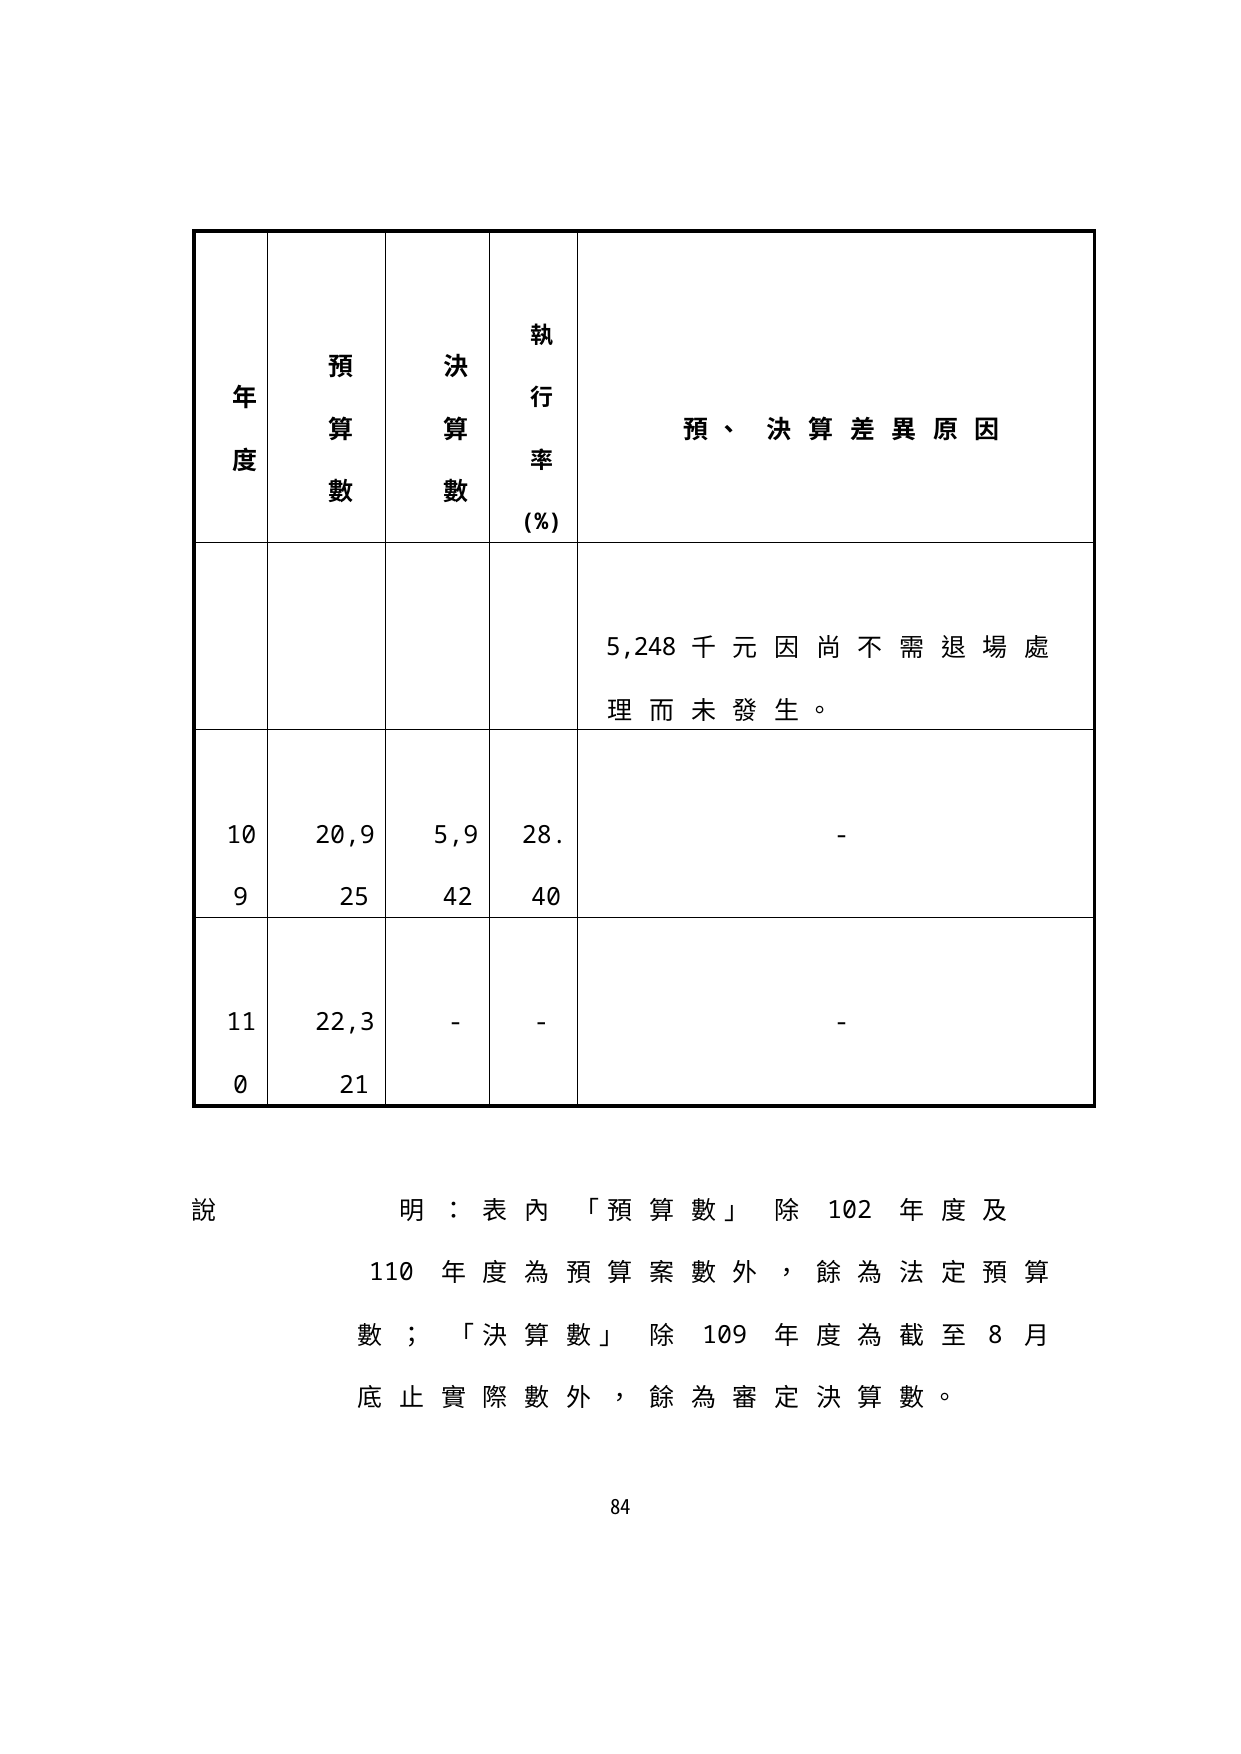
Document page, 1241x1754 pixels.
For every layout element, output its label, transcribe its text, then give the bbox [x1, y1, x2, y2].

table_cell [196, 543, 267, 729]
table_cell 28.40 [490, 730, 577, 917]
table_cell - [578, 918, 1093, 1104]
table_header 決算數 [386, 233, 489, 542]
table_cell - [490, 918, 577, 1104]
table_cell 20,925 [268, 730, 385, 917]
table_header 年度 [196, 233, 267, 542]
table_cell 110 [196, 918, 267, 1104]
table_header 預、決算差異原因 [578, 233, 1093, 542]
table_cell 5,248千元因尚不需退場處理而未發生。 [578, 543, 1093, 729]
table_header 執行率(%) [490, 233, 577, 542]
table_cell [386, 543, 489, 729]
table_cell 109 [196, 730, 267, 917]
table_cell [490, 543, 577, 729]
table_header 預算數 [268, 233, 385, 542]
text 說 明：表內「預算數」除102年度及110年度為預算案數外，餘為法定預算數；「決算數」除109年度為截至8月底止實際數外，餘為審定決算數。 [183, 1167, 1058, 1417]
table_cell 22,321 [268, 918, 385, 1104]
table_cell [268, 543, 385, 729]
table_cell 5,942 [386, 730, 489, 917]
table_cell - [386, 918, 489, 1104]
table_cell - [578, 730, 1093, 917]
